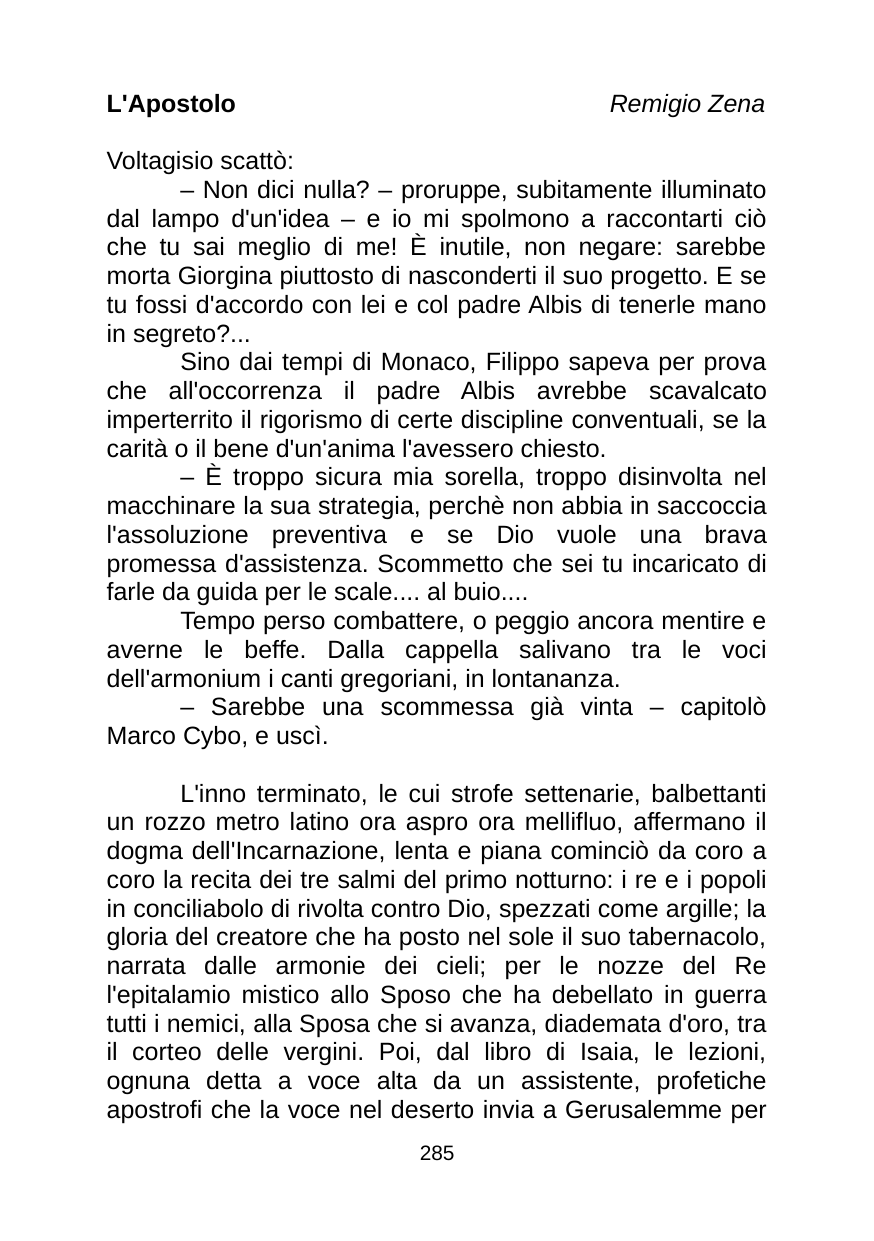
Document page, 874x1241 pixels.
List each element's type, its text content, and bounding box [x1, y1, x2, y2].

text Sino dai tempi di Monaco, Filippo sapeva per prova che all'occorrenza il padre Albis avrebbe scavalcato imperterrito il rigorismo di certe discipline conventuali, se la carità o il bene d'un'anima l'avessero chiesto. [106, 347, 768, 462]
text Voltagisio scattò: [106, 146, 768, 175]
text – Non dici nulla? – proruppe, subitamente illuminato dal lampo d'un'idea – e io mi spolmono a raccontarti ciò che tu sai meglio di me! È inutile, non negare: sarebbe morta Giorgina piuttosto di nasconderti il suo progetto. E se tu fossi d'accordo con lei e col padre Albis di tenerle mano in segreto?... [106, 175, 768, 347]
text – È troppo sicura mia sorella, troppo disinvolta nel macchinare la sua strategia, perchè non abbia in saccoccia l'assoluzione preventiva e se Dio vuole una brava promessa d'assistenza. Scommetto che sei tu incaricato di farle da guida per le scale.... al buio.... [106, 462, 768, 606]
text Tempo perso combattere, o peggio ancora mentire e averne le beffe. Dalla cappella salivano tra le voci dell'armonium i canti gregoriani, in lontananza. [106, 606, 768, 692]
text L'inno terminato, le cui strofe settenarie, balbettanti un rozzo metro latino ora aspro ora mellifluo, affermano il dogma dell'Incarnazione, lenta e piana cominciò da coro a coro la recita dei tre salmi del primo notturno: i re e i popoli in conciliabolo di rivolta contro Dio, spezzati come argille; la gloria del creatore che ha posto nel sole il suo tabernacolo, narrata dalle armonie dei cieli; per le nozze del Re l'epitalamio mistico allo Sposo che ha debellato in guerra tutti i nemici, alla Sposa che si avanza, diademata d'oro, tra il corteo delle vergini. Poi, dal libro di Isaia, le lezioni, ognuna detta a voce alta da un assistente, profetiche apostrofi che la voce nel deserto invia a Gerusalemme per [106, 779, 768, 1124]
text – Sarebbe una scommessa già vinta – capitolò Marco Cybo, e uscì. [106, 692, 768, 750]
